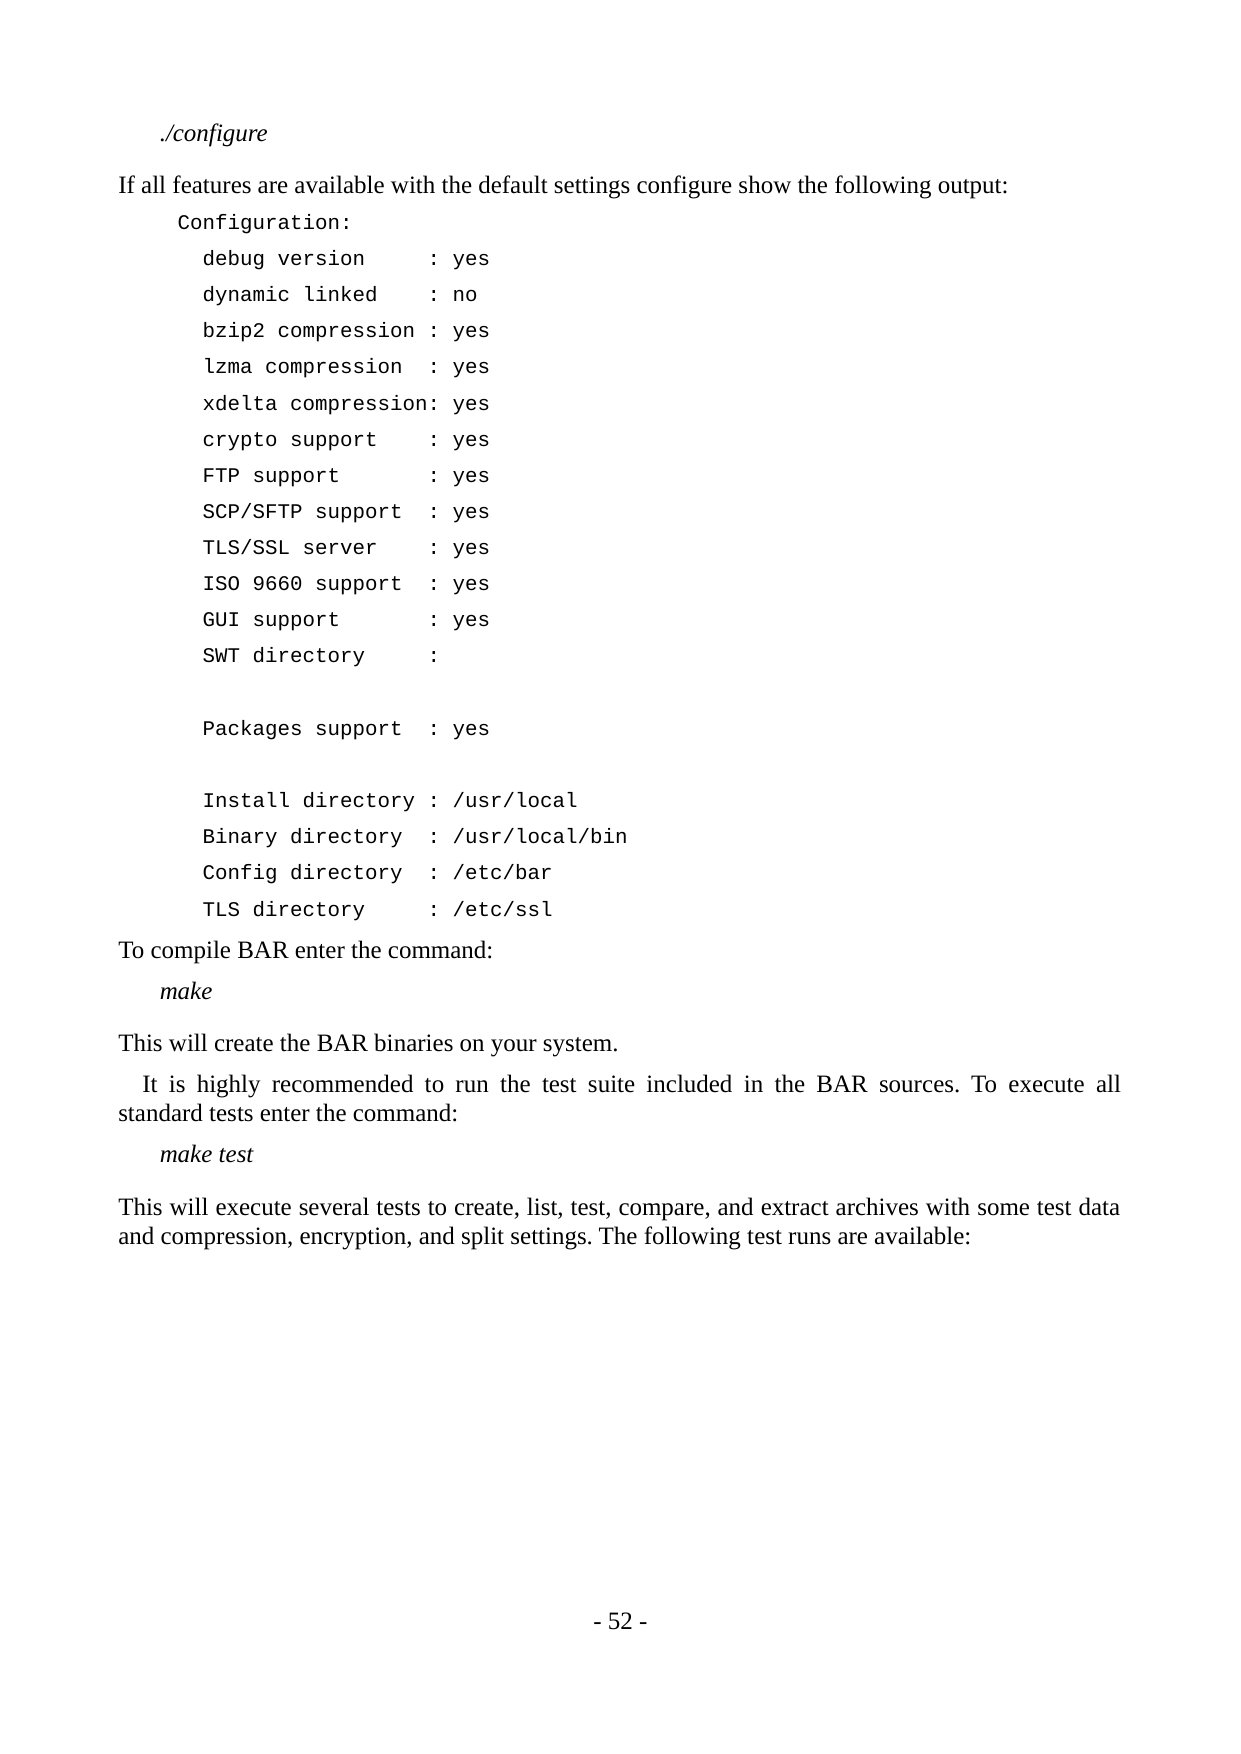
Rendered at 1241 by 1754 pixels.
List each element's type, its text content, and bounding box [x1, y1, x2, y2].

text ./configure [159, 118, 1122, 147]
text Config directory : /etc/bar [177, 862, 1122, 886]
text TLS directory : /etc/ssl [177, 898, 1122, 922]
text To compile BAR enter the command: [118, 935, 1122, 963]
text crypto support : yes [177, 429, 1122, 452]
text GUI support : yes [177, 609, 1122, 633]
text ISO 9660 support : yes [177, 573, 1122, 597]
text bzip2 compression : yes [177, 320, 1122, 344]
text SCP/SFTP support : yes [177, 501, 1122, 524]
text It is highly recommended to run the test suite included in the BAR sources. To execute all standard tests enter the command: [118, 1069, 1122, 1127]
text FTP support : yes [177, 465, 1122, 488]
text make test [159, 1139, 1122, 1168]
text If all features are available with the default settings configure show the following output: [118, 171, 1122, 199]
text dynamic linked : no [177, 284, 1122, 308]
text TLS/SSL server : yes [177, 537, 1122, 561]
text Configuration: [177, 212, 1122, 235]
text make [159, 976, 1122, 1005]
text xdelta compression: yes [177, 392, 1122, 416]
text Binary directory : /usr/local/bin [177, 826, 1122, 850]
text lzma compression : yes [177, 356, 1122, 380]
text debug version : yes [177, 248, 1122, 272]
text Packages support : yes [177, 718, 1122, 741]
text SWT directory : [177, 646, 1122, 669]
text Install directory : /usr/local [177, 790, 1122, 814]
text This will execute several tests to create, list, test, compare, and extract archives with some test data and compression, encryption, and split settings. The following test runs are available: [118, 1192, 1122, 1249]
text This will create the BAR binaries on your system. [118, 1028, 1122, 1057]
